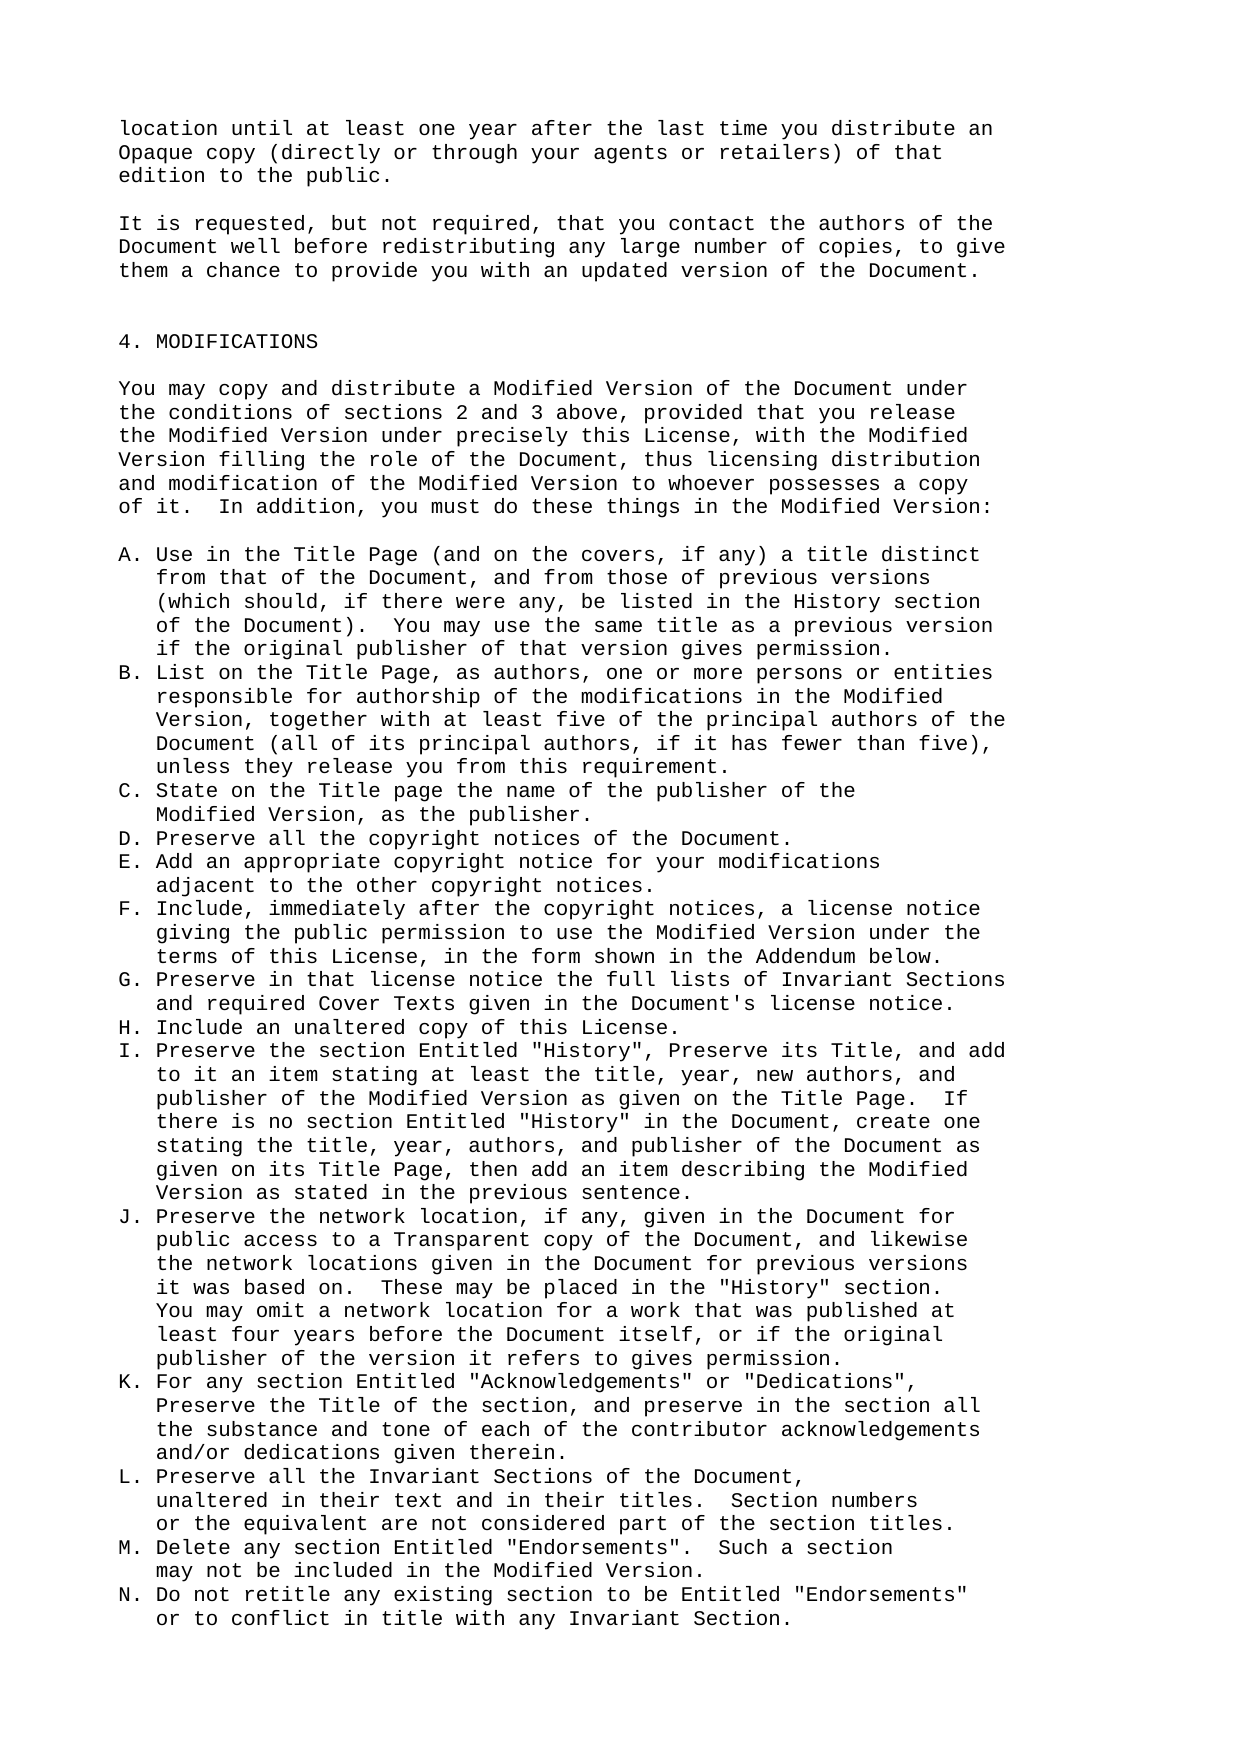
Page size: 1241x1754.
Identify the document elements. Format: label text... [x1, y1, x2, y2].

text and required Cover Texts given in the Document's license notice. [118, 993, 1122, 1017]
text Opaque copy (directly or through your agents or retailers) of that [118, 142, 1122, 165]
text (which should, if there were any, be listed in the History section [118, 591, 1122, 615]
text I. Preserve the section Entitled "History", Preserve its Title, and add [118, 1040, 1122, 1064]
text of the Document). You may use the same title as a previous version [118, 615, 1122, 638]
text it was based on. These may be placed in the "History" section. [118, 1277, 1122, 1300]
text adjacent to the other copyright notices. [118, 875, 1122, 898]
text given on its Title Page, then add an item describing the Modified [118, 1158, 1122, 1182]
text stating the title, year, authors, and publisher of the Document as [118, 1135, 1122, 1158]
text Version filling the role of the Document, thus licensing distribution [118, 449, 1122, 473]
text 4. MODIFICATIONS [118, 331, 1122, 354]
text unaltered in their text and in their titles. Section numbers [118, 1489, 1122, 1513]
text publisher of the Modified Version as given on the Title Page. If [118, 1088, 1122, 1111]
text or the equivalent are not considered part of the section titles. [118, 1513, 1122, 1537]
text M. Delete any section Entitled "Endorsements". Such a section [118, 1537, 1122, 1561]
text of it. In addition, you must do these things in the Modified Version: [118, 496, 1122, 520]
text the substance and tone of each of the contributor acknowledgements [118, 1419, 1122, 1442]
text terms of this License, in the form shown in the Addendum below. [118, 946, 1122, 969]
text It is requested, but not required, that you contact the authors of the [118, 213, 1122, 236]
text You may copy and distribute a Modified Version of the Document under [118, 378, 1122, 402]
text Version, together with at least five of the principal authors of the [118, 709, 1122, 733]
text them a chance to provide you with an updated version of the Document. [118, 260, 1122, 284]
text may not be included in the Modified Version. [118, 1561, 1122, 1584]
text Version as stated in the previous sentence. [118, 1182, 1122, 1206]
text You may omit a network location for a work that was published at [118, 1300, 1122, 1324]
text J. Preserve the network location, if any, given in the Document for [118, 1206, 1122, 1229]
text E. Add an appropriate copyright notice for your modifications [118, 851, 1122, 875]
text the network locations given in the Document for previous versions [118, 1253, 1122, 1277]
text Preserve the Title of the section, and preserve in the section all [118, 1395, 1122, 1419]
text public access to a Transparent copy of the Document, and likewise [118, 1229, 1122, 1253]
text if the original publisher of that version gives permission. [118, 638, 1122, 662]
text or to conflict in title with any Invariant Section. [118, 1608, 1122, 1631]
text Document (all of its principal authors, if it has fewer than five), [118, 733, 1122, 757]
text there is no section Entitled "History" in the Document, create one [118, 1111, 1122, 1135]
text A. Use in the Title Page (and on the covers, if any) a title distinct [118, 544, 1122, 567]
text K. For any section Entitled "Acknowledgements" or "Dedications", [118, 1371, 1122, 1395]
text H. Include an unaltered copy of this License. [118, 1017, 1122, 1040]
text location until at least one year after the last time you distribute an [118, 118, 1122, 142]
text from that of the Document, and from those of previous versions [118, 567, 1122, 591]
text and modification of the Modified Version to whoever possesses a copy [118, 473, 1122, 496]
text N. Do not retitle any existing section to be Entitled "Endorsements" [118, 1584, 1122, 1608]
text D. Preserve all the copyright notices of the Document. [118, 827, 1122, 851]
text least four years before the Document itself, or if the original [118, 1324, 1122, 1348]
text giving the public permission to use the Modified Version under the [118, 922, 1122, 946]
text unless they release you from this requirement. [118, 757, 1122, 780]
text publisher of the version it refers to gives permission. [118, 1348, 1122, 1371]
text G. Preserve in that license notice the full lists of Invariant Sections [118, 969, 1122, 993]
text responsible for authorship of the modifications in the Modified [118, 686, 1122, 709]
text C. State on the Title page the name of the publisher of the [118, 780, 1122, 804]
text edition to the public. [118, 165, 1122, 189]
text Document well before redistributing any large number of copies, to give [118, 236, 1122, 260]
text to it an item stating at least the title, year, new authors, and [118, 1064, 1122, 1088]
text B. List on the Title Page, as authors, one or more persons or entities [118, 662, 1122, 686]
text the conditions of sections 2 and 3 above, provided that you release [118, 402, 1122, 426]
text L. Preserve all the Invariant Sections of the Document, [118, 1466, 1122, 1489]
text F. Include, immediately after the copyright notices, a license notice [118, 898, 1122, 922]
text the Modified Version under precisely this License, with the Modified [118, 426, 1122, 449]
text and/or dedications given therein. [118, 1442, 1122, 1466]
text Modified Version, as the publisher. [118, 804, 1122, 827]
